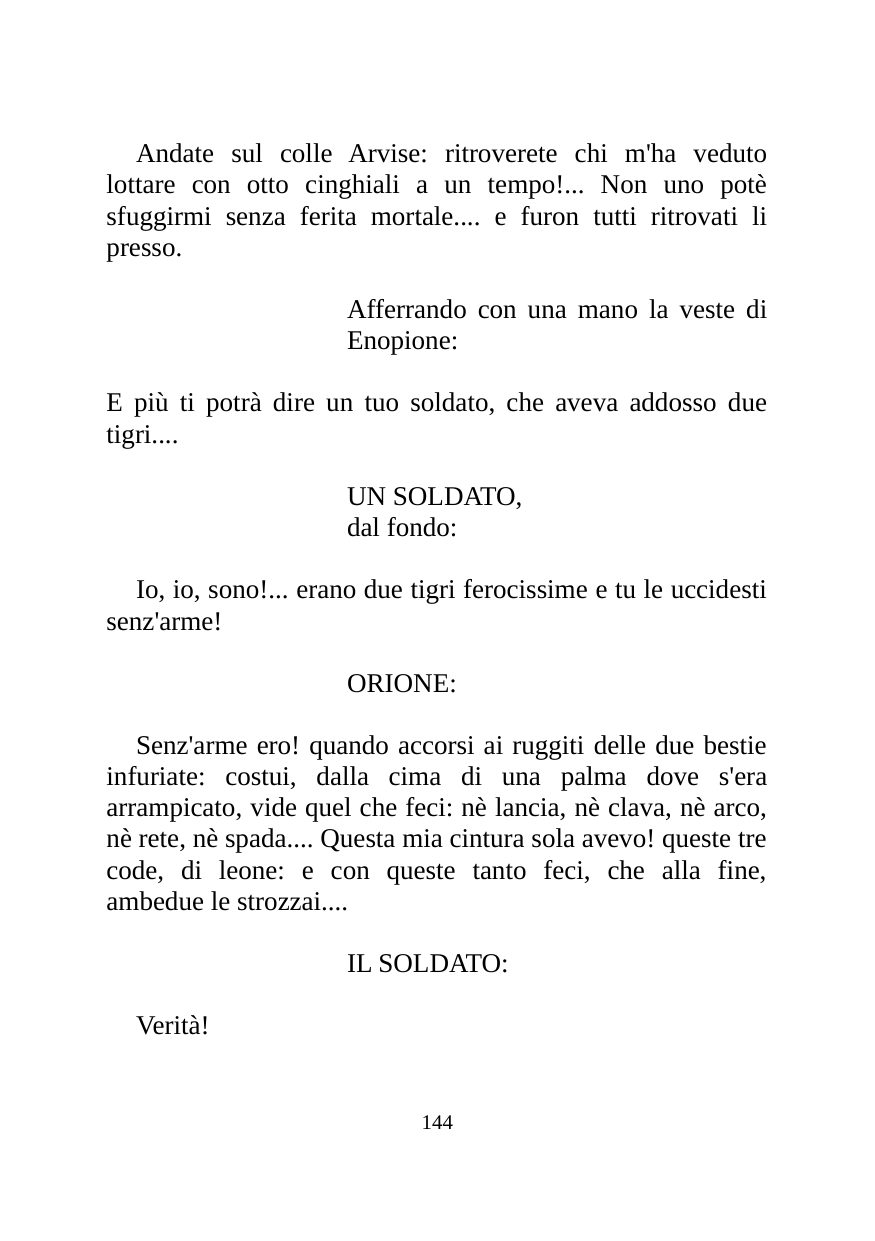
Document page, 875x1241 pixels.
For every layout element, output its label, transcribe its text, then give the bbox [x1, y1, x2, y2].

text Andate sul colle Arvise: ritroverete chi m'ha veduto lottare con otto cinghiali a un tempo!... Non uno potè sfuggirmi senza ferita mortale.... e furon tutti ritrovati li presso. [106, 137, 768, 262]
text ORIONE: [347, 667, 768, 698]
text dal fondo: [347, 511, 768, 542]
text Afferrando con una mano la veste di Enopione: [347, 293, 768, 355]
text Io, io, sono!... erano due tigri ferocissime e tu le uccidesti senz'arme! [106, 573, 768, 636]
text E più ti potrà dire un tuo soldato, che aveva addosso due tigri.... [106, 387, 768, 449]
text IL SOLDATO: [347, 947, 768, 978]
text Senz'arme ero! quando accorsi ai ruggiti delle due bestie infuriate: costui, dalla cima di una palma dove s'era arrampicato, vide quel che feci: nè lancia, nè clava, nè arco, nè rete, nè spada.... Questa mia cintura sola avevo! queste tre code, di leone: e con queste tanto feci, che alla fine, ambedue le strozzai.... [106, 729, 768, 916]
text Verità! [106, 1009, 768, 1041]
text UN SOLDATO, [347, 480, 768, 511]
